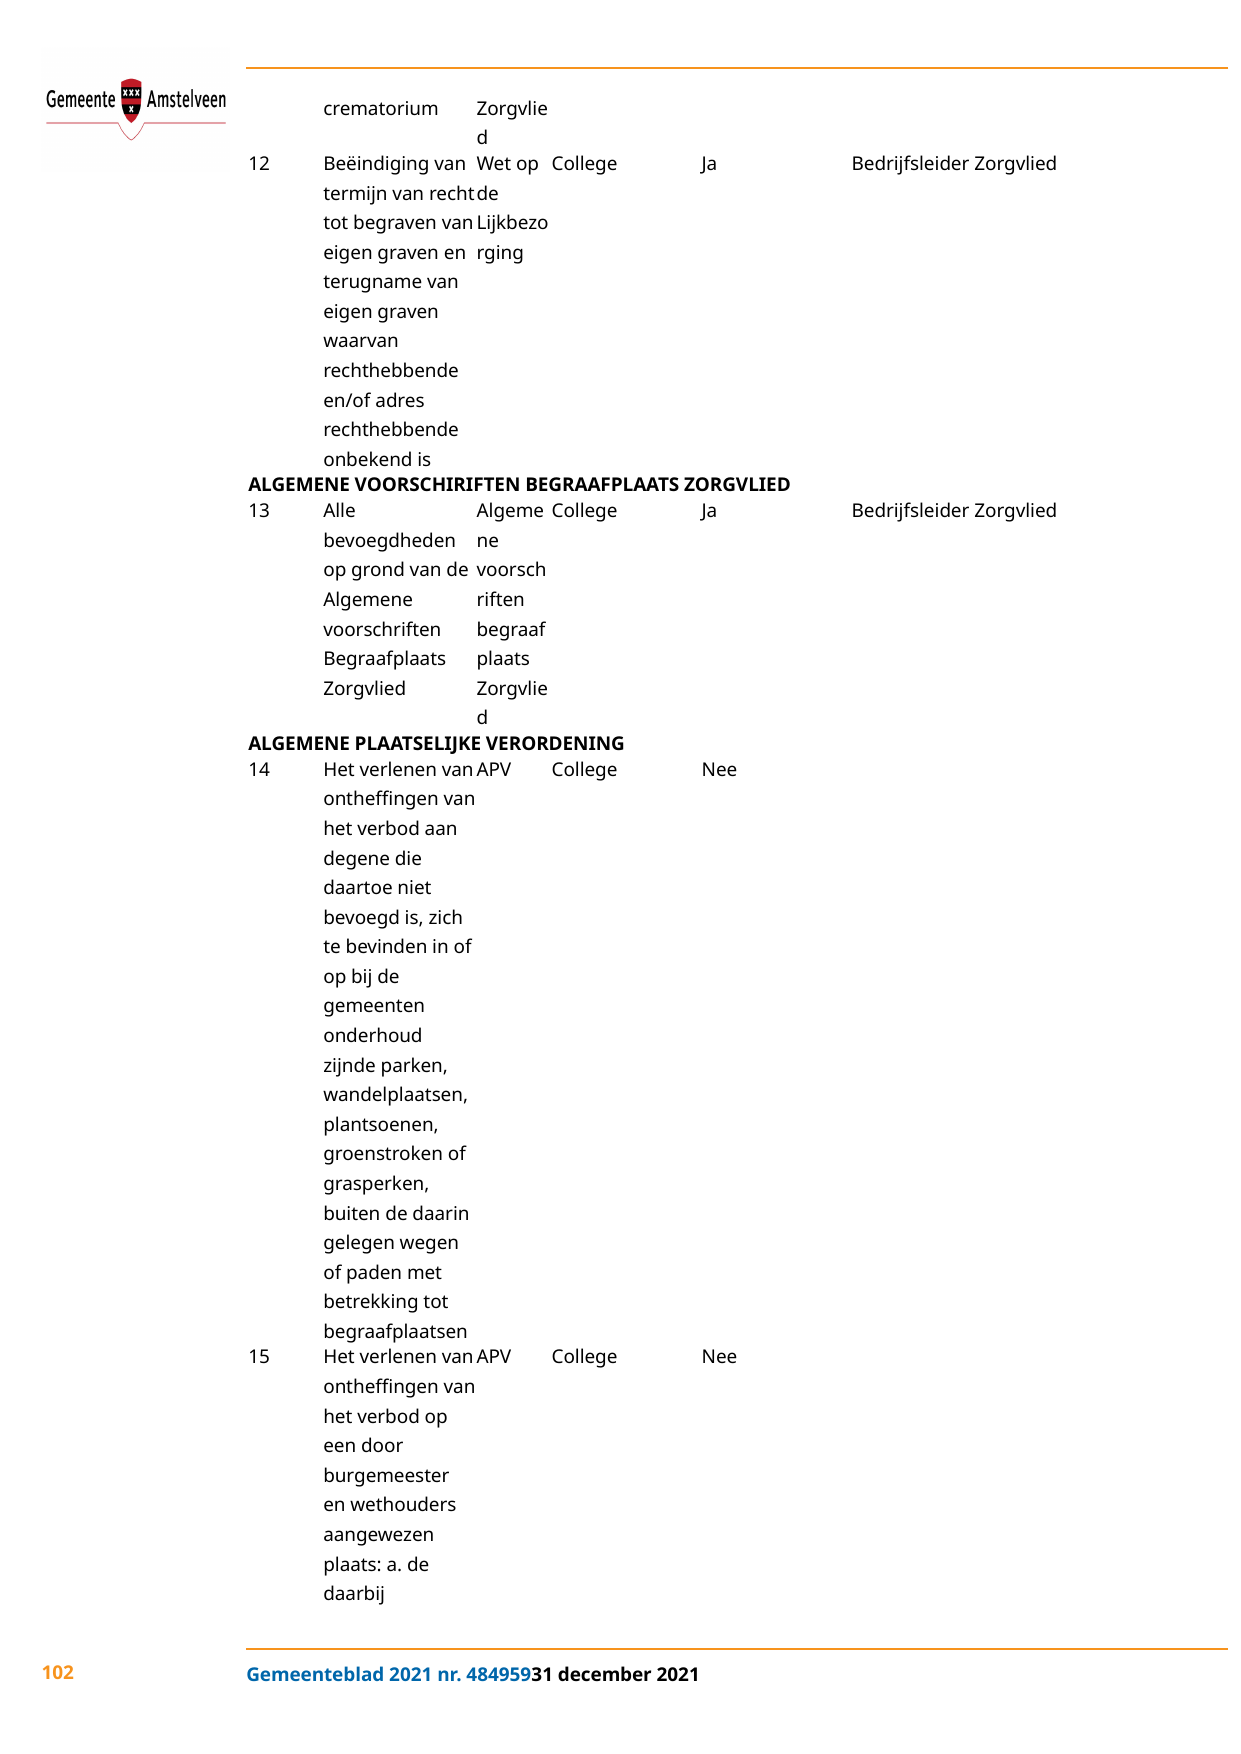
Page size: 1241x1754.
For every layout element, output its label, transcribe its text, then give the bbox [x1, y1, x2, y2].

table_cell College [551, 150, 701, 472]
table_cell Wet op de Lijkbezorging [476, 150, 551, 472]
table_cell APV [476, 756, 551, 1344]
picture [41, 47, 231, 172]
table_cell ALGEMENE VOORSCHIRIFTEN BEGRAAFPLAATS ZORGVLIED [248, 472, 1152, 497]
table_cell 15 [248, 1344, 323, 1606]
table_cell Nee [701, 1344, 851, 1606]
table_cell Bedrijfsleider Zorgvlied [851, 498, 1076, 730]
table_cell College [551, 756, 701, 1344]
table_cell College [551, 498, 701, 730]
table_cell [701, 95, 851, 150]
table_cell Zorgvlied [476, 95, 551, 150]
table_cell 13 [248, 498, 323, 730]
table_cell [851, 95, 1076, 150]
table_cell crematorium [323, 95, 476, 150]
table_cell [1076, 95, 1152, 150]
table_cell Ja [701, 498, 851, 730]
table_cell [551, 95, 701, 150]
table_cell 14 [248, 756, 323, 1344]
table_cell Het verlenen van ontheffingen van het verbod aan degene die daartoe niet bevoegd is, zich te bevinden in of op bij de gemeenten onderhoud zijnde parken, wandelplaatsen, plantsoenen, groenstroken of grasperken, buiten de daarin gelegen wegen of paden met betrekking tot begraafplaatsen [323, 756, 476, 1344]
table_cell [851, 756, 1076, 1344]
table_cell [1076, 150, 1152, 472]
table_cell ALGEMENE PLAATSELIJKE VERORDENING [248, 730, 1152, 756]
table_cell [1076, 1344, 1152, 1606]
table_cell Alle bevoegdheden op grond van de Algemene voorschriften Begraafplaats Zorgvlied [323, 498, 476, 730]
table_cell Het verlenen van ontheffingen van het verbod op een door burgemeester en wethouders aangewezen plaats: a. de daarbij [323, 1344, 476, 1606]
table_cell [851, 1344, 1076, 1606]
table_cell Ja [701, 150, 851, 472]
table_cell Algemene voorschriften begraafplaats Zorgvlied [476, 498, 551, 730]
table_cell [248, 95, 323, 150]
table_cell APV [476, 1344, 551, 1606]
table_cell Beëindiging van termijn van recht tot begraven van eigen graven en terugname van eigen graven waarvan rechthebbende en/of adres rechthebbende onbekend is [323, 150, 476, 472]
table_cell Bedrijfsleider Zorgvlied [851, 150, 1076, 472]
table_cell [1076, 756, 1152, 1344]
table_cell [1076, 498, 1152, 730]
table_cell 12 [248, 150, 323, 472]
table_cell Nee [701, 756, 851, 1344]
table_cell College [551, 1344, 701, 1606]
